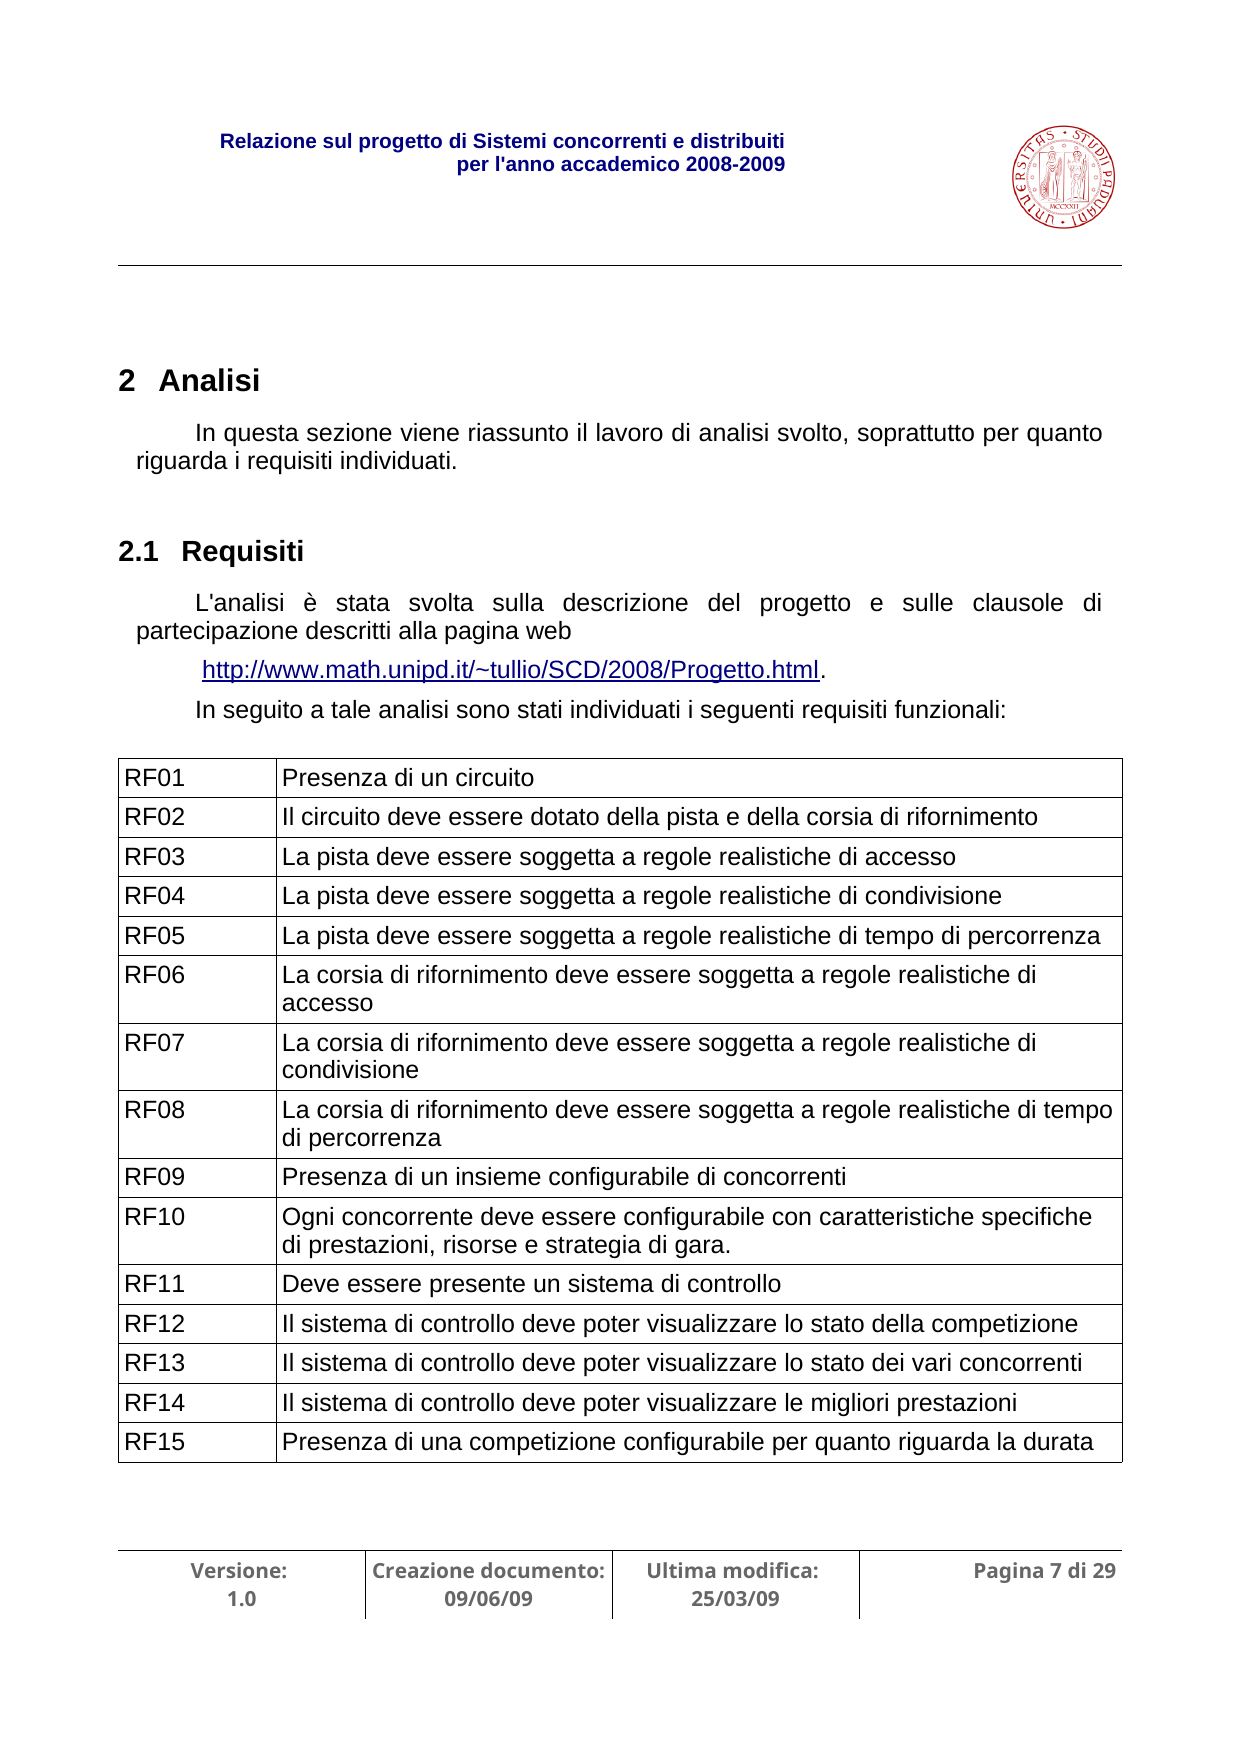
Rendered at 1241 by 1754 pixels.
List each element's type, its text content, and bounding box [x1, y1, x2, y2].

table_cell Il sistema di controllo deve poter visualizzare le migliori prestazioni [277, 1384, 1122, 1422]
table_cell RF03 [119, 838, 276, 876]
table_cell RF11 [119, 1265, 276, 1304]
table_cell RF14 [119, 1384, 276, 1422]
subtitle Requisiti [118, 535, 1122, 568]
table_header RF01 [119, 759, 276, 797]
table_cell RF12 [119, 1305, 276, 1343]
picture [1010, 123, 1117, 231]
subtitle Analisi [118, 363, 1122, 398]
text L'analisi è stata svolta sulla descrizione del progetto e sulle clausole di partecipazione descritti alla pagina web [136, 588, 1104, 644]
table_cell Il circuito deve essere dotato della pista e della corsia di rifornimento [277, 798, 1122, 837]
table_cell RF04 [119, 877, 276, 916]
table_header Presenza di un circuito [277, 759, 1122, 797]
table_cell Ogni concorrente deve essere configurabile con caratteristiche specifiche di prestazioni, risorse e strategia di gara. [277, 1198, 1122, 1264]
table_cell RF05 [119, 917, 276, 955]
table_cell La pista deve essere soggetta a regole realistiche di condivisione [277, 877, 1122, 916]
table_cell RF07 [119, 1024, 276, 1090]
table_cell La corsia di rifornimento deve essere soggetta a regole realistiche di condivisione [277, 1024, 1122, 1090]
table_cell RF10 [119, 1198, 276, 1264]
table_cell La pista deve essere soggetta a regole realistiche di tempo di percorrenza [277, 917, 1122, 955]
table_cell Presenza di un insieme configurabile di concorrenti [277, 1159, 1122, 1197]
table_cell La pista deve essere soggetta a regole realistiche di accesso [277, 838, 1122, 876]
table_cell Il sistema di controllo deve poter visualizzare lo stato della competizione [277, 1305, 1122, 1343]
table_cell La corsia di rifornimento deve essere soggetta a regole realistiche di tempo di percorrenza [277, 1091, 1122, 1157]
table_cell RF13 [119, 1344, 276, 1383]
table_cell Presenza di una competizione configurabile per quanto riguarda la durata [277, 1423, 1122, 1462]
table_cell RF02 [119, 798, 276, 837]
table_cell RF15 [119, 1423, 276, 1462]
text In seguito a tale analisi sono stati individuati i seguenti requisiti funzionali: [136, 696, 1104, 724]
text In questa sezione viene riassunto il lavoro di analisi svolto, soprattutto per quanto riguarda i requisiti individuati. [136, 419, 1104, 475]
table_cell Il sistema di controllo deve poter visualizzare lo stato dei vari concorrenti [277, 1344, 1122, 1383]
table_cell RF06 [119, 956, 276, 1023]
text http://www.math.unipd.it/~tullio/SCD/2008/Progetto.html. [136, 656, 1104, 684]
table_cell Deve essere presente un sistema di controllo [277, 1265, 1122, 1304]
table_cell RF08 [119, 1091, 276, 1157]
table_cell La corsia di rifornimento deve essere soggetta a regole realistiche di accesso [277, 956, 1122, 1023]
table_cell RF09 [119, 1159, 276, 1197]
